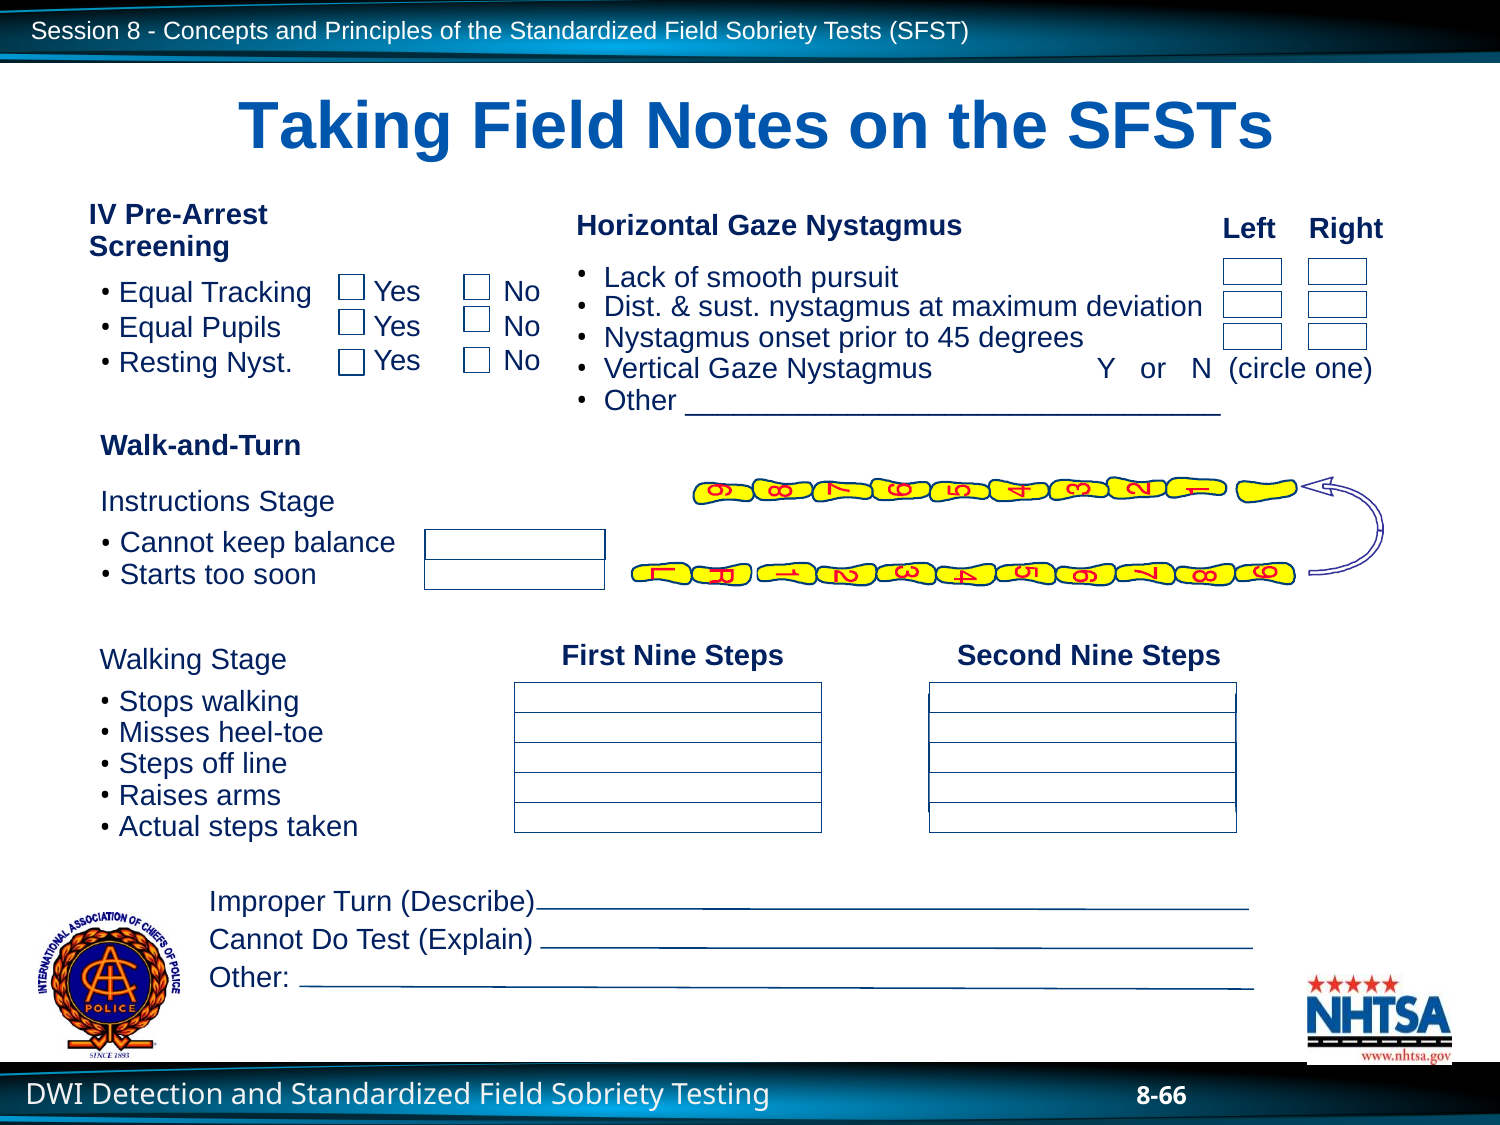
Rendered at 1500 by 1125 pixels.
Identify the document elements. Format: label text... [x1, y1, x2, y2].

text_box 8-66 [1121, 1067, 1471, 1125]
text_box [693, 477, 1227, 504]
text_box Left Right [1191, 202, 1402, 252]
text_box [424, 530, 605, 589]
text_box Improper Turn (Describe) Cannot Do Test (Explain) Other: [194, 871, 566, 1001]
title Taking Field Notes on the SFSTs [7, 73, 1500, 170]
text_box First Nine Steps Second Nine Steps [547, 629, 1322, 679]
text_box [1236, 480, 1297, 503]
text_box IV Pre-Arrest Screening [74, 192, 418, 270]
text_box Horizontal Gaze Nystagmus Lack of smooth pursuit Dist. & sust. nystagmus at maximum deviation Nystagmus onset prior to 45 degrees Vertical Gaze Nystagmus Y or N (circle one) Other _________________________________ [561, 203, 1442, 424]
text_box [1301, 477, 1384, 576]
text_box Walk-and-Turn Instructions Stage Cannot keep balance Starts too soon [85, 426, 460, 598]
text_box [757, 563, 1295, 586]
text_box Walking Stage Stops walking Misses heel-toe Steps off line Raises arms Actual steps taken [85, 630, 454, 851]
text_box Yes No Yes No Yes No [358, 264, 570, 419]
text_box Equal Tracking Equal Pupils Resting Nyst. [85, 266, 358, 386]
text_box [631, 563, 752, 586]
